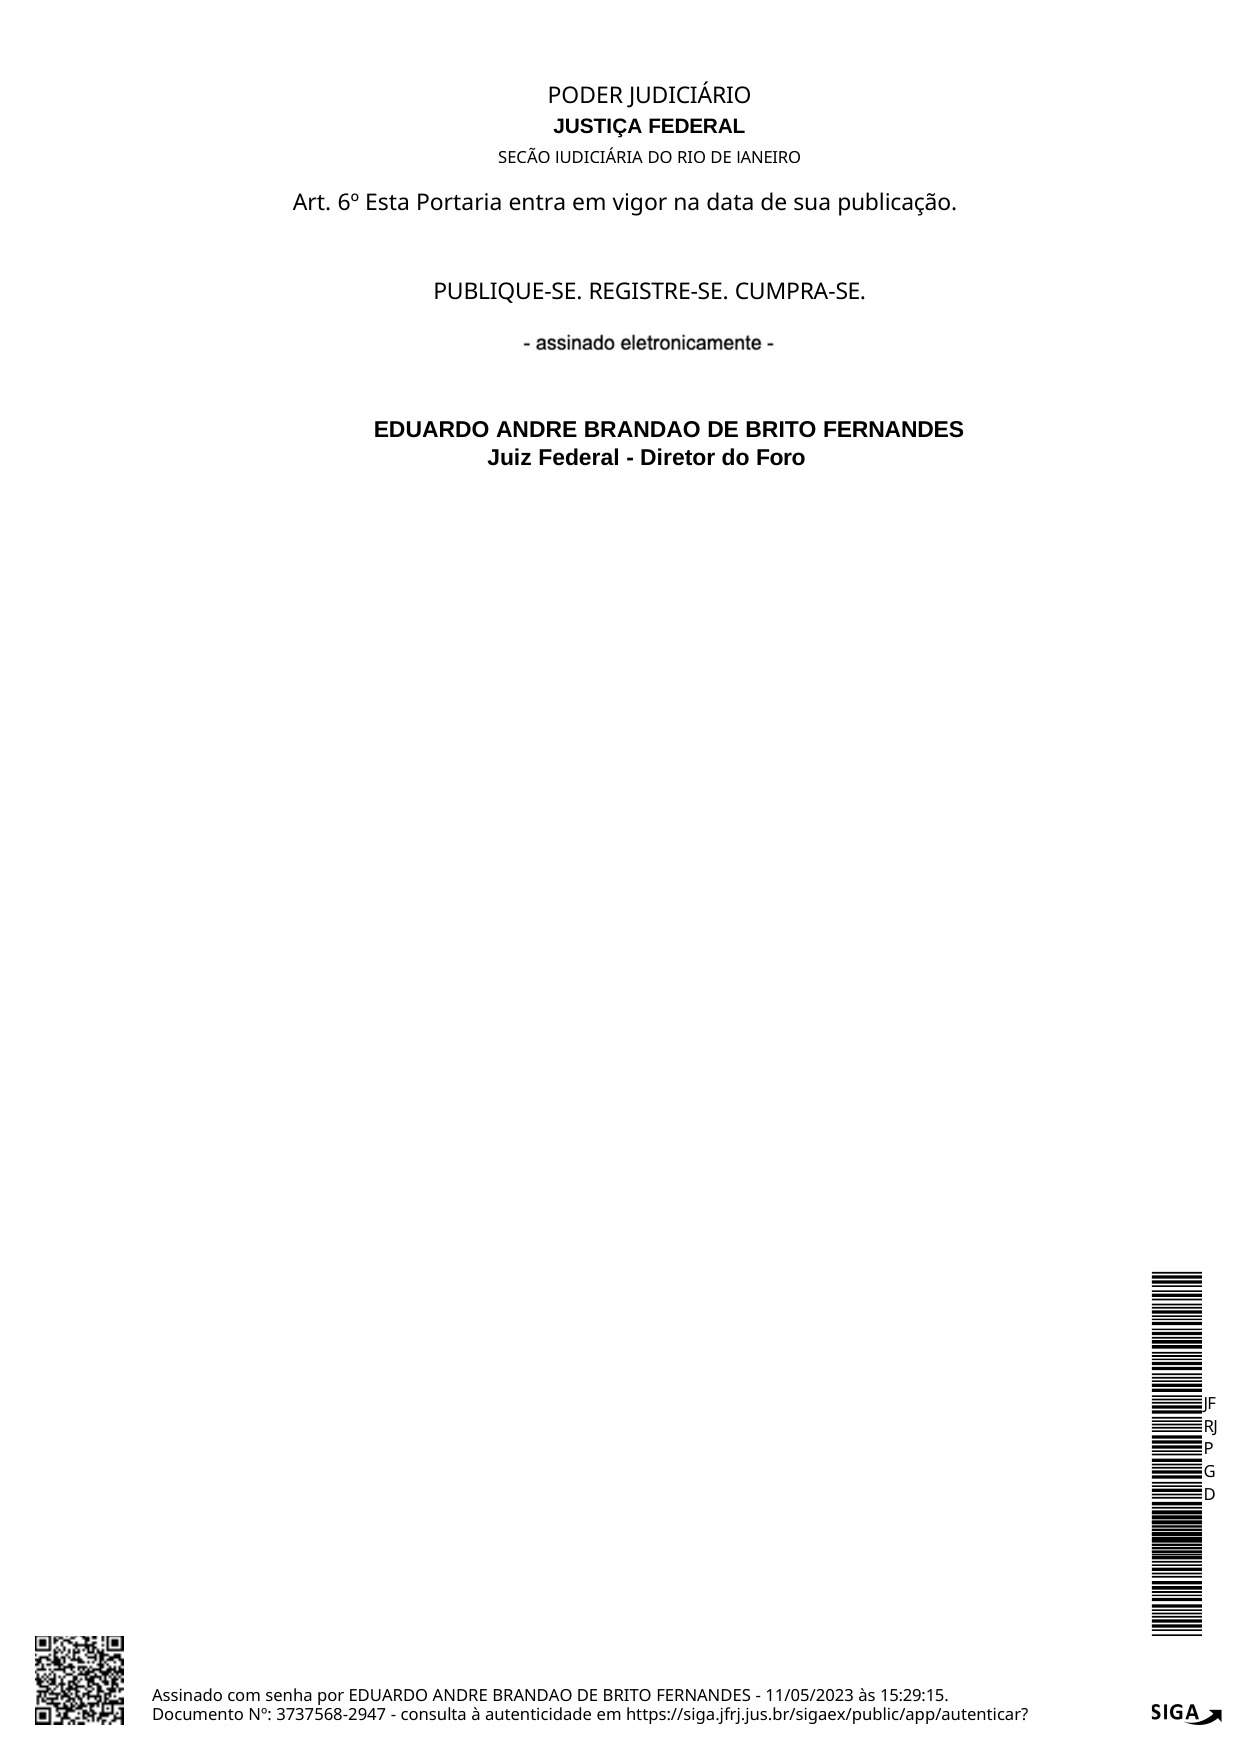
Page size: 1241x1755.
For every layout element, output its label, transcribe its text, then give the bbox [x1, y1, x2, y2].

subtitle EDUARDO ANDRE BRANDAO DE BRITO FERNANDES [111, 416, 1226, 443]
subtitle Juiz Federal - Diretor do Foro [112, 443, 1181, 470]
text PUBLIQUE-SE. REGISTRE-SE. CUMPRA-SE. [118, 274, 1181, 306]
text JF RJ P G D [1203, 1391, 1224, 1505]
text Art. 6º Esta Portaria entra em vigor na data de sua publicação. [109, 186, 1141, 217]
